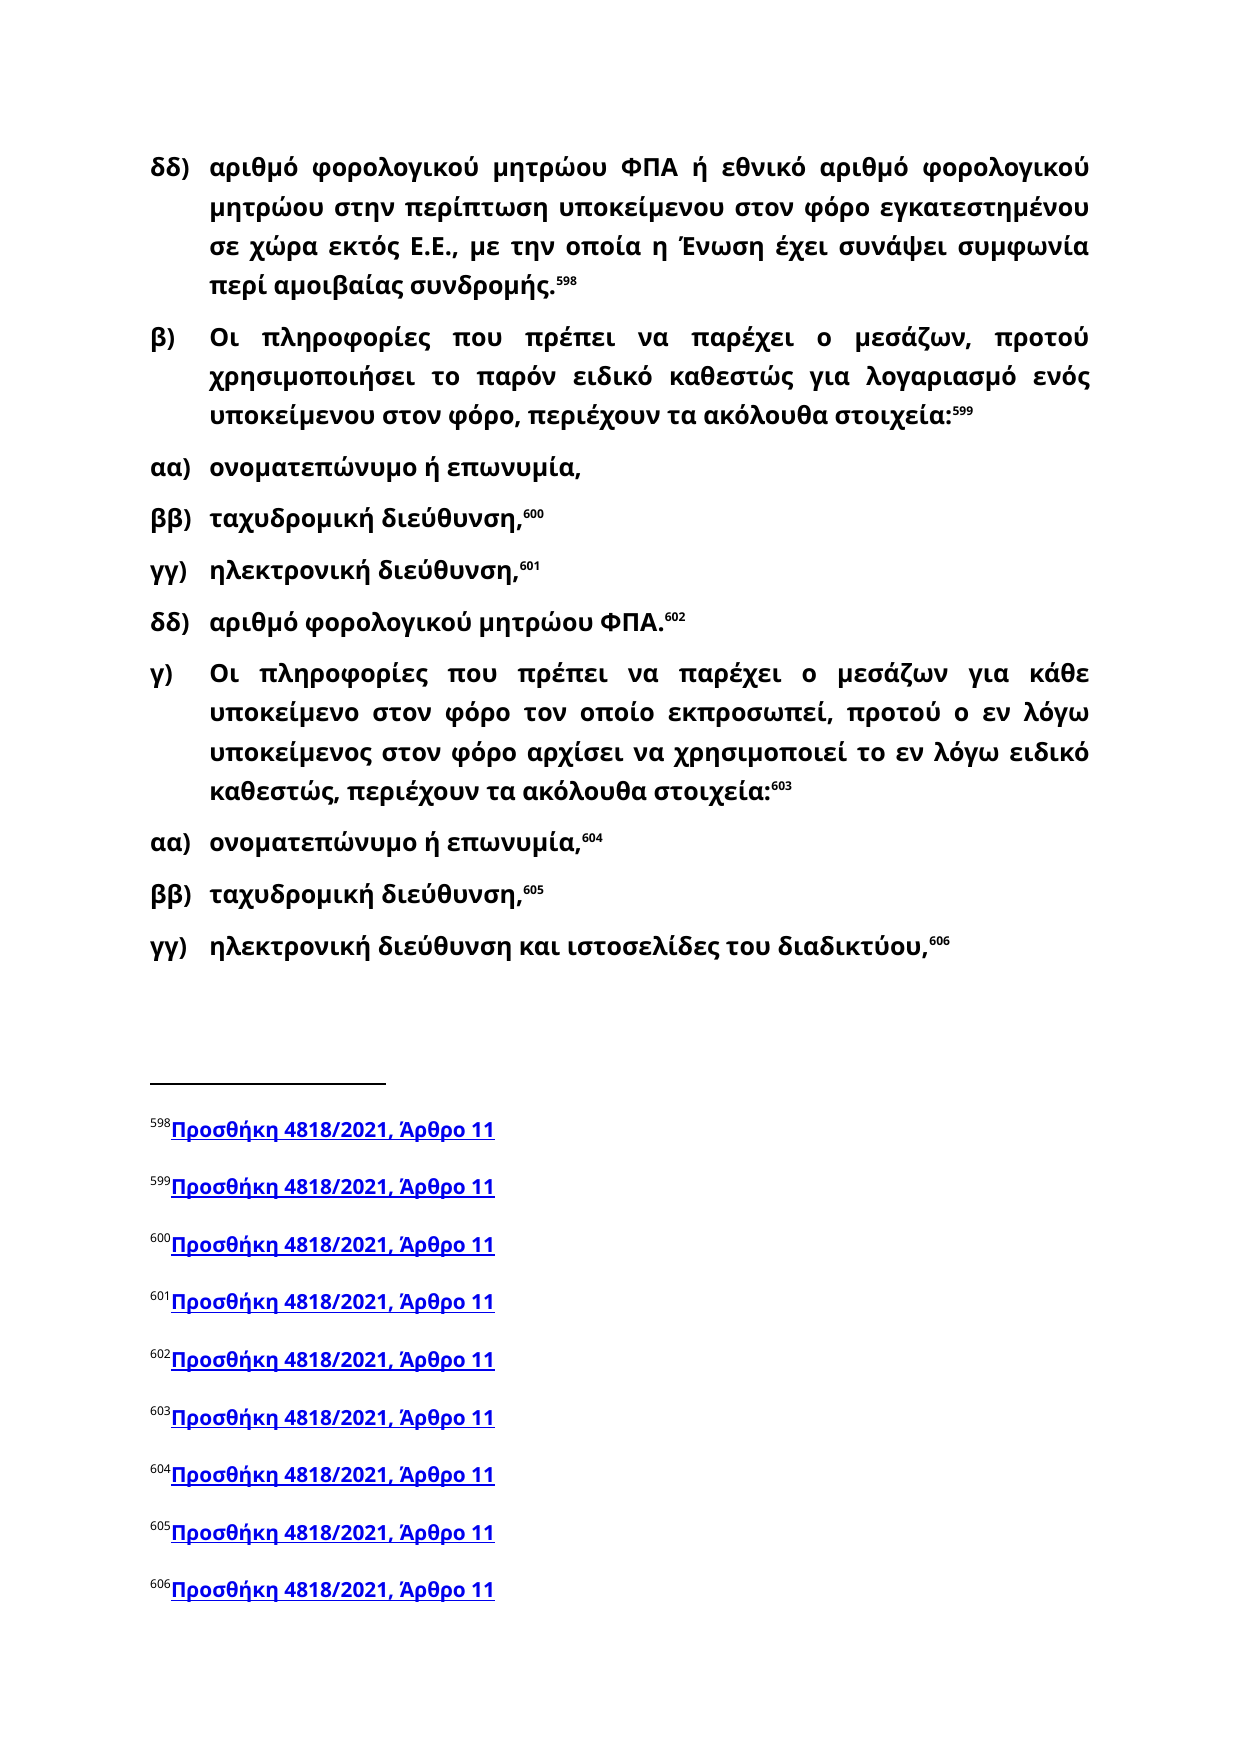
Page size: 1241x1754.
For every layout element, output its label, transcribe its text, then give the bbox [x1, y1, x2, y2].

list δδ) αριθμό φορολογικού μητρώου ΦΠΑ. [150, 604, 1090, 638]
text Προσθήκη 4818/2021, Άρθρο 11 [150, 1576, 1090, 1604]
text Προσθήκη 4818/2021, Άρθρο 11 [150, 1115, 1090, 1143]
text Προσθήκη 4818/2021, Άρθρο 11 [150, 1287, 1090, 1316]
list γ) Οι πληροφορίες που πρέπει να παρέχει ο μεσάζων για κάθε υποκείμενο στον φόρο τον οποίο εκπροσωπεί, προτού ο εν λόγω υποκείμενος στον φόρο αρχίσει να χρησιμοποιεί το εν λόγω ειδικό καθεστώς, περιέχουν τα ακόλουθα στοιχεία: [150, 656, 1090, 807]
text Προσθήκη 4818/2021, Άρθρο 11 [150, 1460, 1090, 1489]
list β) Οι πληροφορίες που πρέπει να παρέχει ο μεσάζων, προτού χρησιμοποιήσει το παρόν ειδικό καθεστώς για λογαριασμό ενός υποκείμενου στον φόρο, περιέχουν τα ακόλουθα στοιχεία: [150, 319, 1090, 432]
text Προσθήκη 4818/2021, Άρθρο 11 [150, 1172, 1090, 1201]
list γγ) ηλεκτρονική διεύθυνση και ιστοσελίδες του διαδικτύου, [150, 928, 1090, 962]
list γγ) ηλεκτρονική διεύθυνση, [150, 552, 1090, 587]
text Προσθήκη 4818/2021, Άρθρο 11 [150, 1230, 1090, 1258]
text Προσθήκη 4818/2021, Άρθρο 11 [150, 1518, 1090, 1546]
list αα) ονοματεπώνυμο ή επωνυμία, [150, 825, 1090, 859]
text Προσθήκη 4818/2021, Άρθρο 11 [150, 1345, 1090, 1373]
list ββ) ταχυδρομική διεύθυνση, [150, 877, 1090, 911]
list αα) ονοματεπώνυμο ή επωνυμία, [150, 449, 1090, 483]
list δδ) αριθμό φορολογικού μητρώου ΦΠΑ ή εθνικό αριθμό φορολογικού μητρώου στην περίπτωση υποκείμενου στον φόρο εγκατεστημένου σε χώρα εκτός Ε.Ε., με την οποία η Ένωση έχει συνάψει συμφωνία περί αμοιβαίας συνδρομής. [150, 150, 1090, 302]
text Προσθήκη 4818/2021, Άρθρο 11 [150, 1403, 1090, 1431]
list ββ) ταχυδρομική διεύθυνση, [150, 501, 1090, 535]
